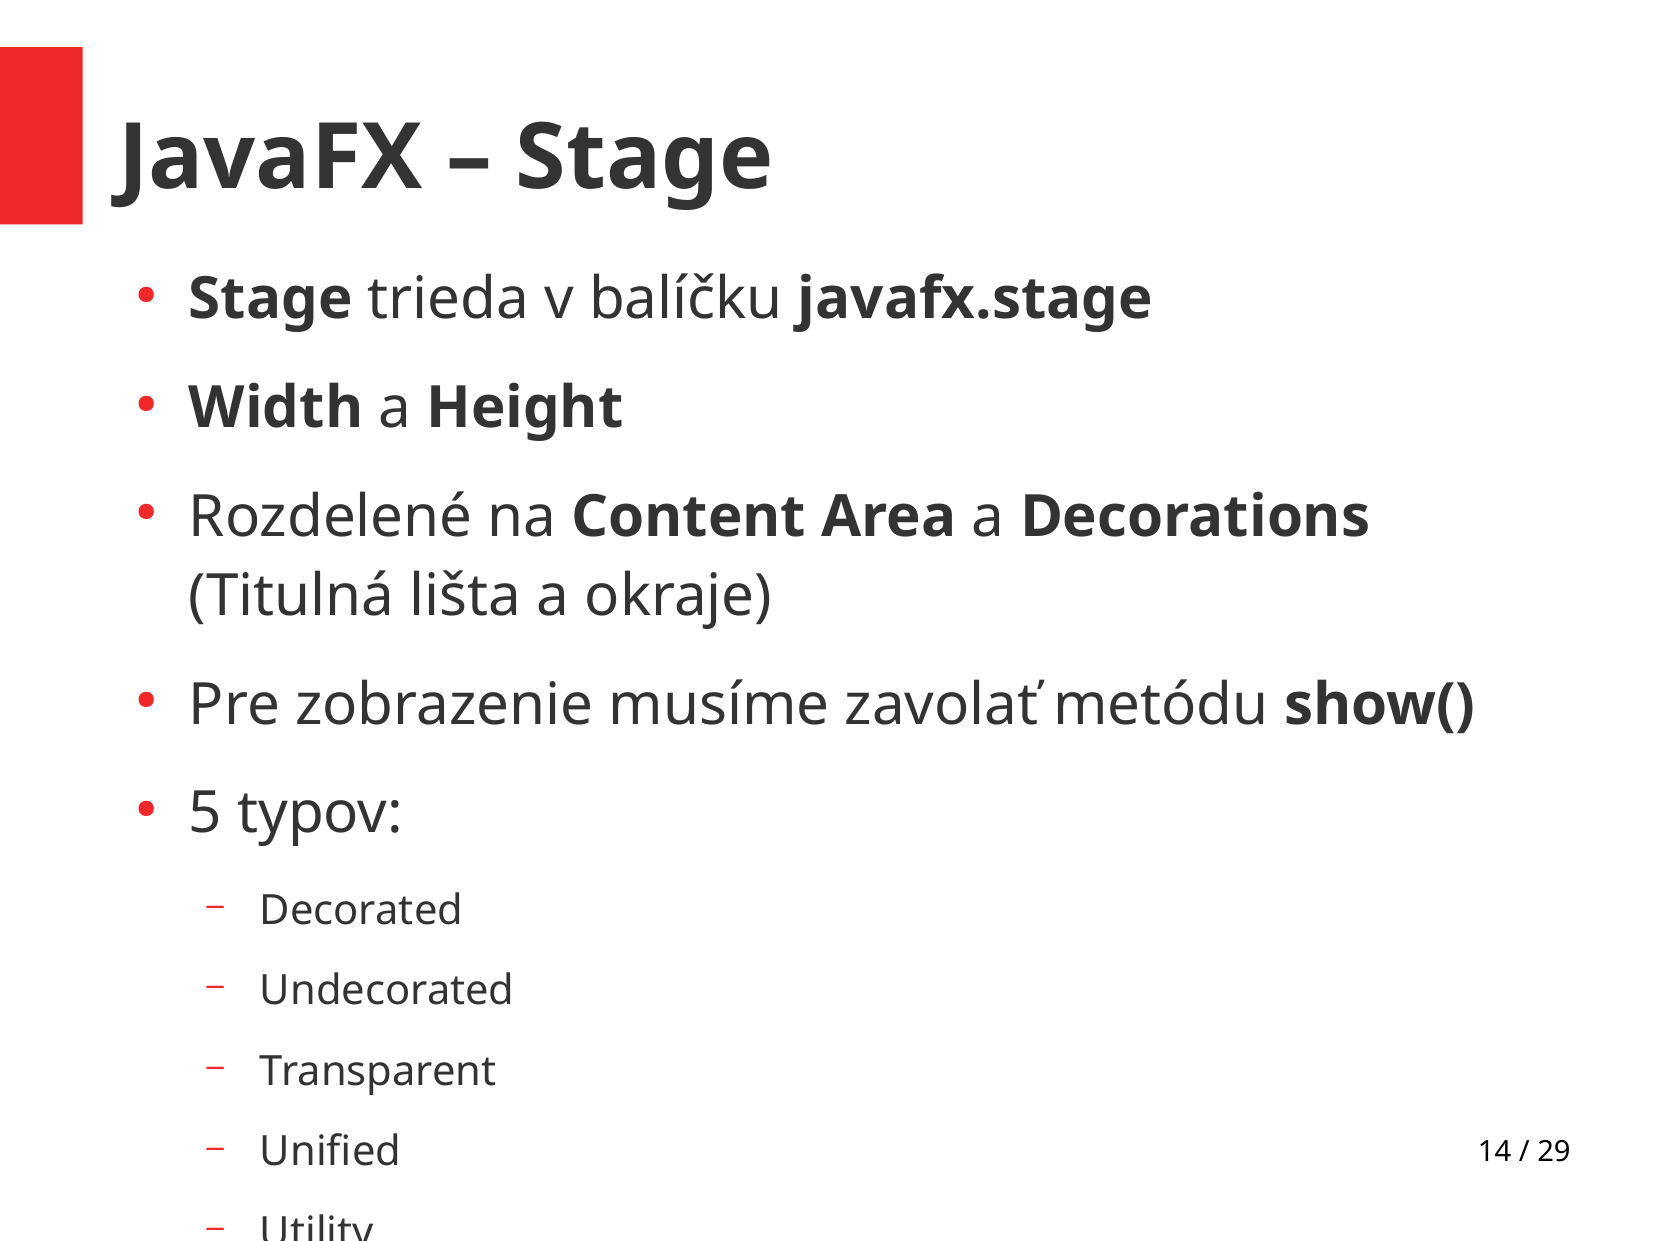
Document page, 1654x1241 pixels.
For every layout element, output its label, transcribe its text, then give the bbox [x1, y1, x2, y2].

title JavaFX – Stage [118, 49, 1571, 257]
list Stage trieda v balíčku javafx.stage Width a Height Rozdelené na Content Area a Decorations (Titulná lišta a okraje) Pre zobrazenie musíme zavolať metódu show() 5 typov: Decorated Undecorated Transparent Unified Utility [118, 256, 1536, 976]
